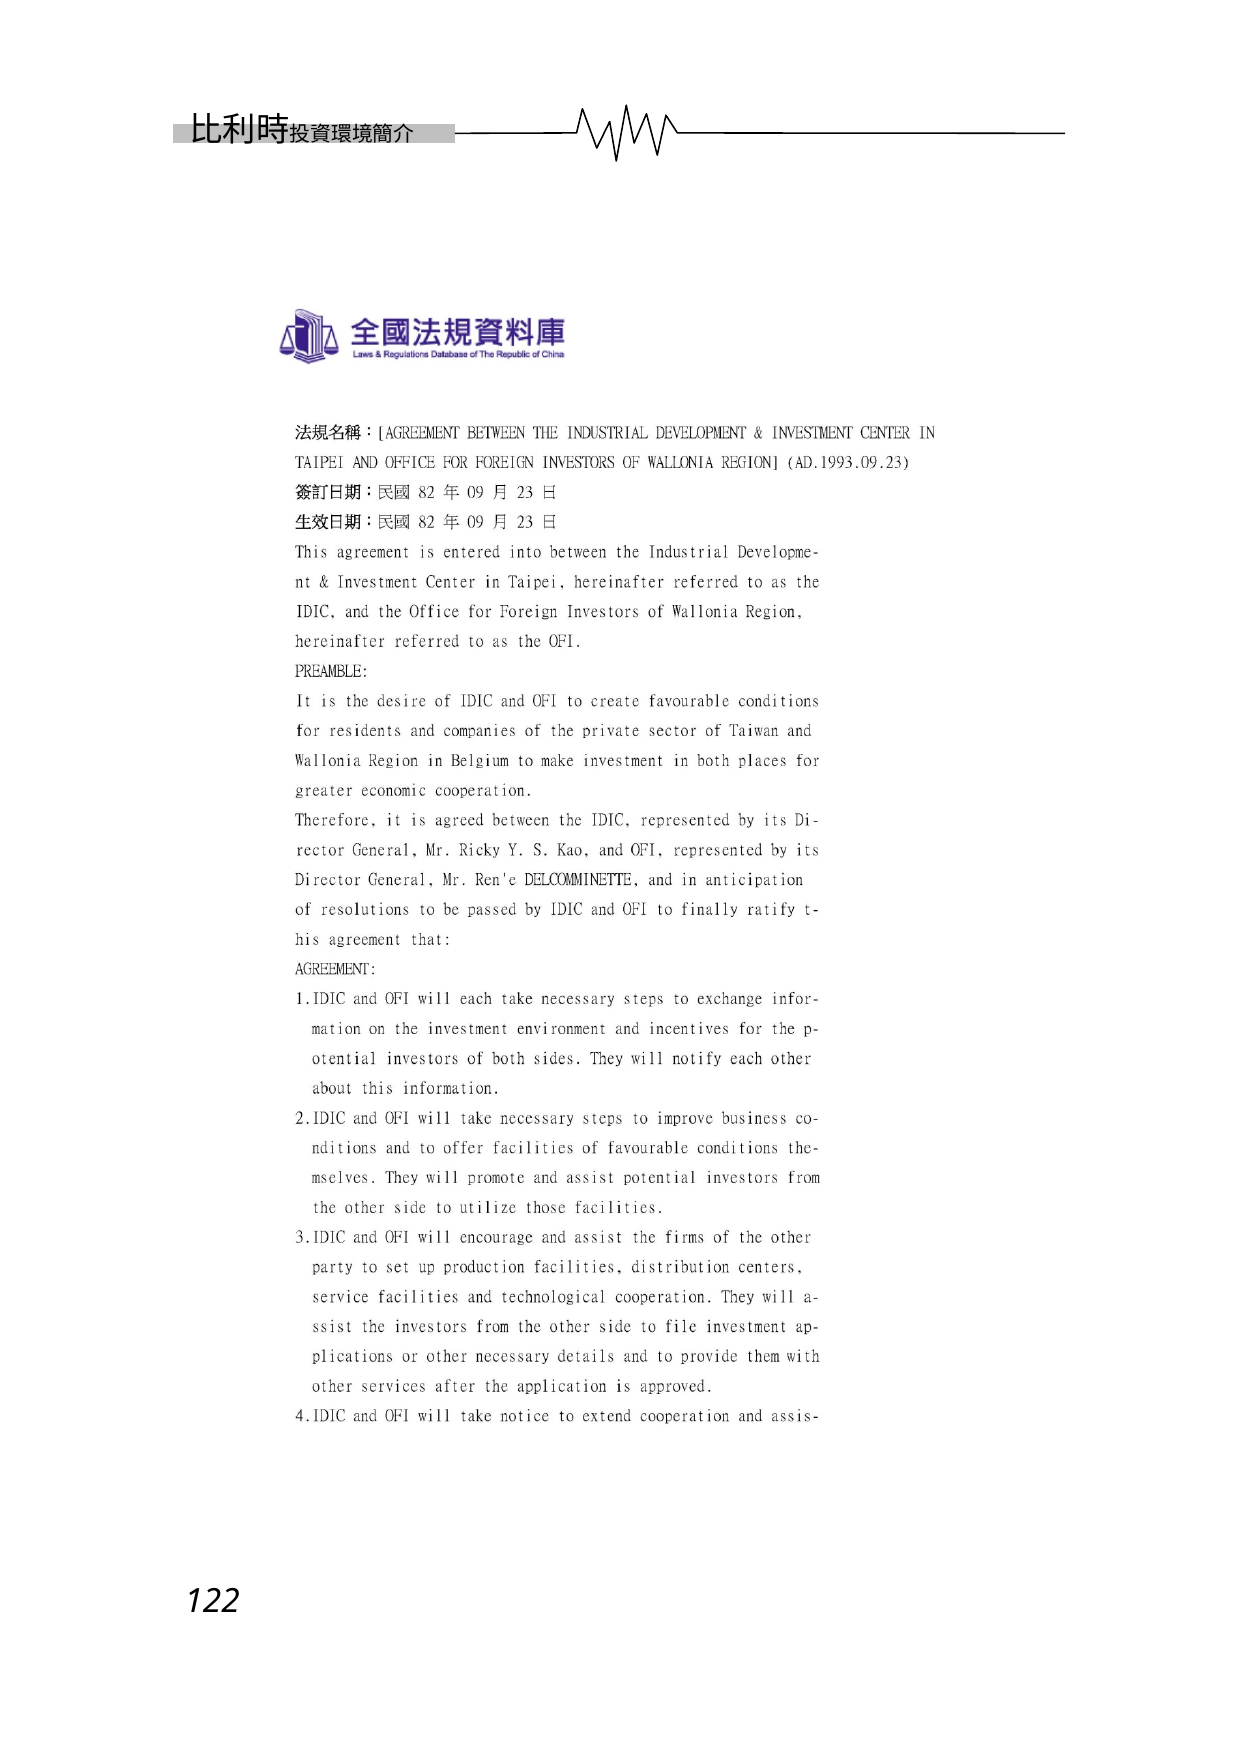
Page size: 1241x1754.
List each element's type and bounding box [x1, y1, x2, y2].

picture [182, 276, 1069, 1530]
